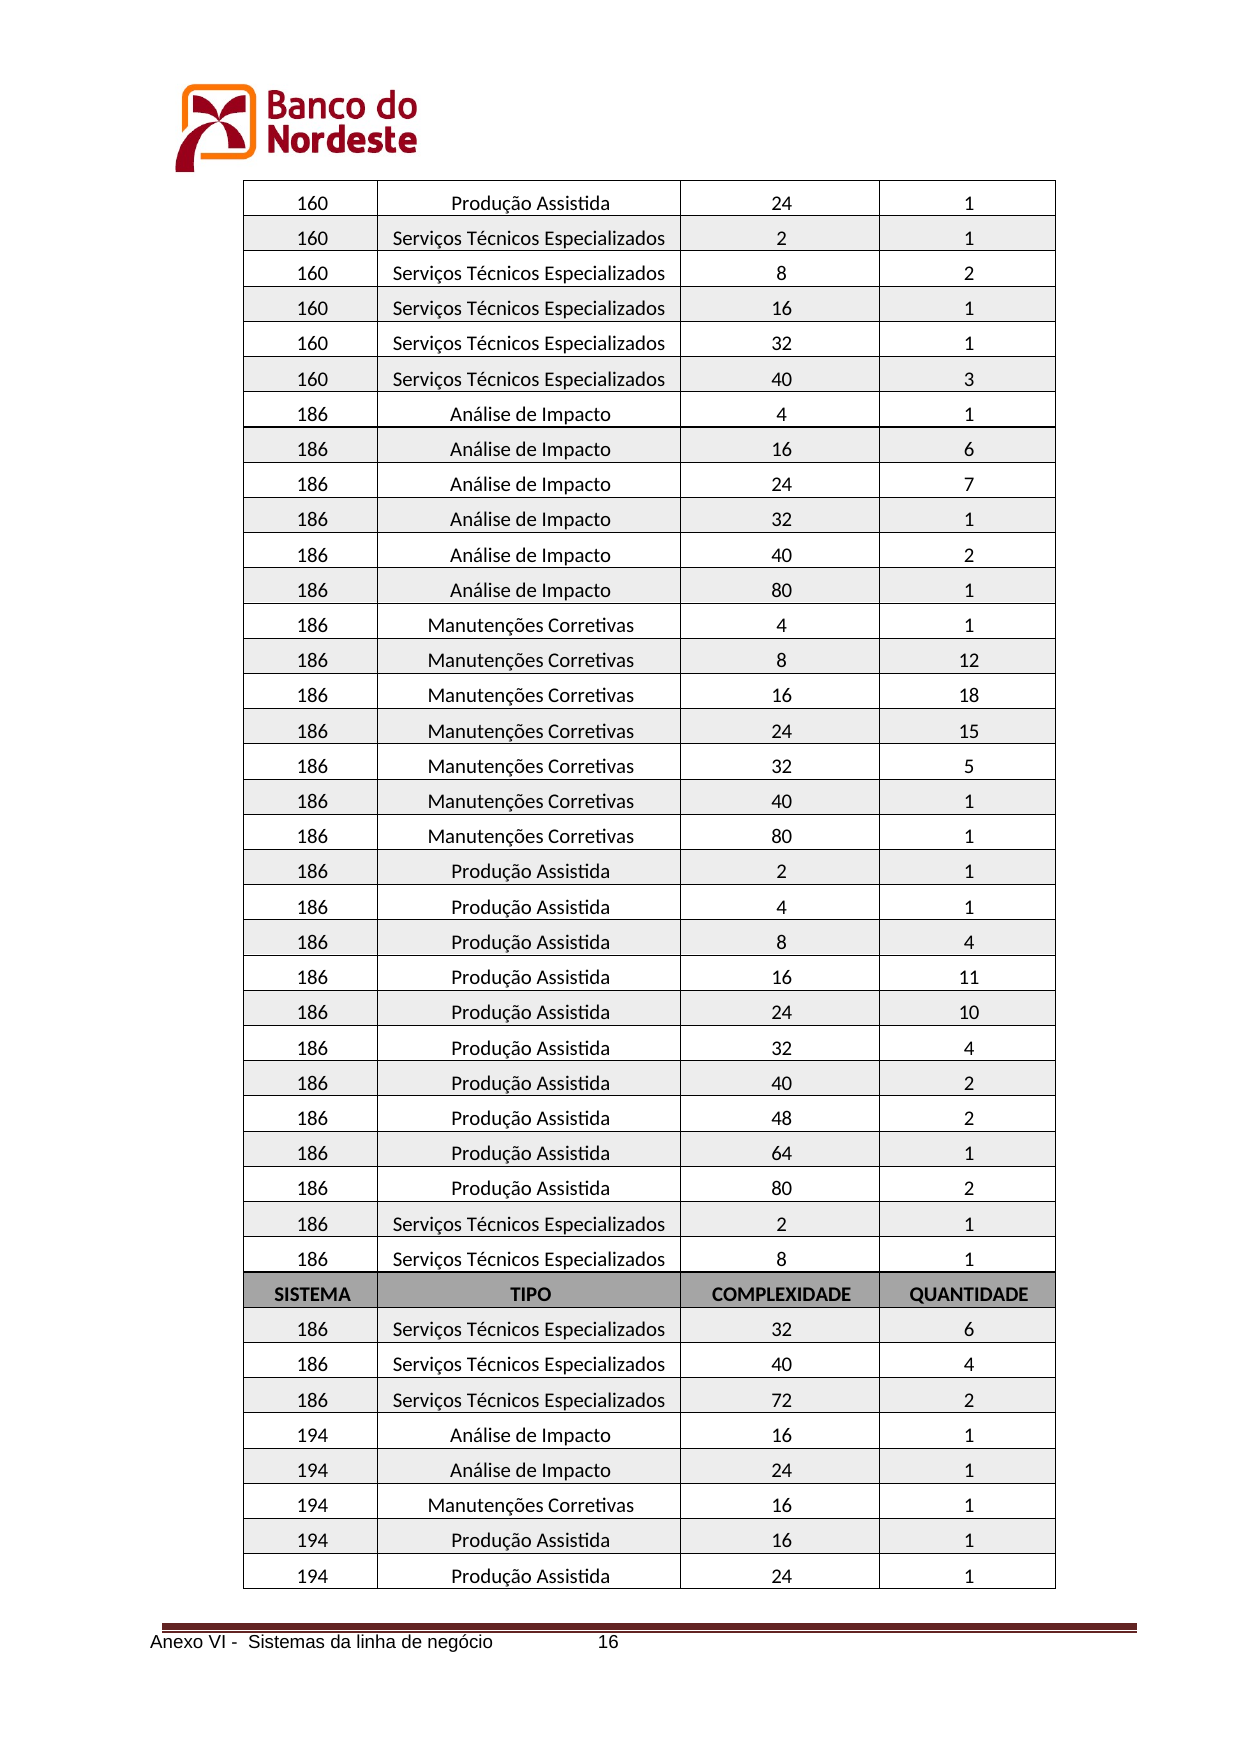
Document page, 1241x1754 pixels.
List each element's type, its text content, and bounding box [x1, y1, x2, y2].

table_cell Produção Assistida [378, 1519, 680, 1553]
table_cell 24 [681, 181, 879, 215]
table_cell Produção Assistida [378, 1096, 680, 1131]
table_cell Análise de Impacto [378, 428, 680, 462]
picture [165, 73, 424, 180]
table_cell 2 [880, 1061, 1055, 1095]
table_cell Serviços Técnicos Especializados [378, 1237, 680, 1271]
table_cell 8 [681, 920, 879, 954]
table_cell 80 [681, 568, 879, 602]
table_cell 32 [681, 322, 879, 356]
table_cell 4 [681, 885, 879, 919]
table_cell 1 [880, 181, 1055, 215]
table_cell 186 [244, 463, 377, 497]
table_cell 5 [880, 744, 1055, 778]
table_cell Análise de Impacto [378, 568, 680, 602]
table_cell 4 [681, 604, 879, 638]
table_cell 2 [880, 1167, 1055, 1201]
table_cell QUANTIDADE [880, 1273, 1055, 1307]
table_cell 1 [880, 1554, 1055, 1588]
table_cell 64 [681, 1132, 879, 1166]
table_cell 6 [880, 1308, 1055, 1342]
table_cell 194 [244, 1554, 377, 1588]
table_cell 186 [244, 498, 377, 532]
table_cell Manutenções Corretivas [378, 639, 680, 673]
table_cell SISTEMA [244, 1273, 377, 1307]
table_cell 4 [681, 392, 879, 426]
table_cell 186 [244, 1308, 377, 1342]
table_cell 2 [880, 1096, 1055, 1131]
table_cell 4 [880, 920, 1055, 954]
table_cell Produção Assistida [378, 956, 680, 990]
table_cell Serviços Técnicos Especializados [378, 322, 680, 356]
table_cell Manutenções Corretivas [378, 780, 680, 814]
table_cell 160 [244, 322, 377, 356]
table_cell 160 [244, 216, 377, 250]
table_cell 12 [880, 639, 1055, 673]
table_cell 4 [880, 1343, 1055, 1377]
table_cell 186 [244, 1343, 377, 1377]
table_cell 6 [880, 428, 1055, 462]
table_cell 186 [244, 1378, 377, 1412]
table_cell 32 [681, 1026, 879, 1060]
table_cell 7 [880, 463, 1055, 497]
table_cell 186 [244, 780, 377, 814]
table_cell 1 [880, 1519, 1055, 1553]
table_cell 10 [880, 991, 1055, 1025]
table_cell Manutenções Corretivas [378, 604, 680, 638]
table_cell 1 [880, 1132, 1055, 1166]
table_cell 1 [880, 1202, 1055, 1236]
table_cell 1 [880, 498, 1055, 532]
table_cell Manutenções Corretivas [378, 709, 680, 743]
table_cell 186 [244, 604, 377, 638]
table_cell 18 [880, 674, 1055, 708]
table_cell 160 [244, 251, 377, 286]
table_cell 2 [681, 216, 879, 250]
table_cell 186 [244, 568, 377, 602]
table_cell 40 [681, 1343, 879, 1377]
table_cell 186 [244, 1202, 377, 1236]
table_cell Serviços Técnicos Especializados [378, 1308, 680, 1342]
table_cell Serviços Técnicos Especializados [378, 287, 680, 321]
table_cell 186 [244, 674, 377, 708]
table_cell 16 [681, 1484, 879, 1518]
table_cell 16 [681, 287, 879, 321]
table_cell 80 [681, 1167, 879, 1201]
table_cell Produção Assistida [378, 920, 680, 954]
table_cell 1 [880, 850, 1055, 884]
table_cell 8 [681, 1237, 879, 1271]
table_cell 32 [681, 1308, 879, 1342]
table_cell 2 [681, 1202, 879, 1236]
table_cell 1 [880, 287, 1055, 321]
table_cell Análise de Impacto [378, 533, 680, 567]
table_cell Produção Assistida [378, 1554, 680, 1588]
table_cell Manutenções Corretivas [378, 1484, 680, 1518]
table_cell 160 [244, 287, 377, 321]
table_cell 186 [244, 956, 377, 990]
table_cell Produção Assistida [378, 1132, 680, 1166]
table_cell 16 [681, 1519, 879, 1553]
table_cell Serviços Técnicos Especializados [378, 1343, 680, 1377]
table_cell 160 [244, 357, 377, 391]
table_cell 11 [880, 956, 1055, 990]
table_cell 186 [244, 533, 377, 567]
table_cell 194 [244, 1413, 377, 1447]
table_cell 40 [681, 533, 879, 567]
table_cell 16 [681, 1413, 879, 1447]
table_cell 40 [681, 780, 879, 814]
table_cell 4 [880, 1026, 1055, 1060]
table_cell 1 [880, 216, 1055, 250]
table_cell 24 [681, 463, 879, 497]
table_cell 186 [244, 1167, 377, 1201]
table_cell 1 [880, 568, 1055, 602]
table_cell 2 [880, 1378, 1055, 1412]
table_cell Análise de Impacto [378, 392, 680, 426]
table_cell 2 [880, 251, 1055, 286]
table_cell 2 [681, 850, 879, 884]
table_cell 1 [880, 392, 1055, 426]
table_cell 24 [681, 991, 879, 1025]
table_cell 40 [681, 1061, 879, 1095]
table_cell Manutenções Corretivas [378, 744, 680, 778]
table_cell 32 [681, 744, 879, 778]
table_cell Serviços Técnicos Especializados [378, 1202, 680, 1236]
table_cell 1 [880, 815, 1055, 849]
table_cell Serviços Técnicos Especializados [378, 1378, 680, 1412]
table_cell 24 [681, 709, 879, 743]
table_cell 186 [244, 709, 377, 743]
table_cell 1 [880, 1449, 1055, 1483]
table_cell 32 [681, 498, 879, 532]
table_cell 24 [681, 1449, 879, 1483]
table_cell Análise de Impacto [378, 1449, 680, 1483]
table_cell 1 [880, 322, 1055, 356]
table_cell 1 [880, 780, 1055, 814]
table_cell Produção Assistida [378, 1167, 680, 1201]
table_cell Análise de Impacto [378, 1413, 680, 1447]
table_cell 16 [681, 956, 879, 990]
table_cell COMPLEXIDADE [681, 1273, 879, 1307]
table_cell 186 [244, 639, 377, 673]
table_cell Manutenções Corretivas [378, 815, 680, 849]
table_cell 8 [681, 251, 879, 286]
table_cell 186 [244, 991, 377, 1025]
table_cell 194 [244, 1519, 377, 1553]
table_cell 15 [880, 709, 1055, 743]
table_cell 160 [244, 181, 377, 215]
table_cell 1 [880, 1484, 1055, 1518]
table_cell Produção Assistida [378, 1026, 680, 1060]
table_cell 16 [681, 428, 879, 462]
table_cell 186 [244, 815, 377, 849]
table_cell 2 [880, 533, 1055, 567]
table_cell TIPO [378, 1273, 680, 1307]
table_cell Produção Assistida [378, 885, 680, 919]
table_cell Manutenções Corretivas [378, 674, 680, 708]
table_cell 186 [244, 428, 377, 462]
table_cell Análise de Impacto [378, 463, 680, 497]
table_cell Produção Assistida [378, 181, 680, 215]
table_cell Serviços Técnicos Especializados [378, 357, 680, 391]
table_cell Produção Assistida [378, 1061, 680, 1095]
table_cell 186 [244, 744, 377, 778]
table_cell 186 [244, 920, 377, 954]
table_cell 1 [880, 1413, 1055, 1447]
table_cell 3 [880, 357, 1055, 391]
table_cell 186 [244, 850, 377, 884]
table_cell 186 [244, 392, 377, 426]
table_cell 8 [681, 639, 879, 673]
table_cell Produção Assistida [378, 991, 680, 1025]
table_cell 1 [880, 604, 1055, 638]
table_cell 72 [681, 1378, 879, 1412]
table_cell 186 [244, 1096, 377, 1131]
table_cell 80 [681, 815, 879, 849]
table_cell 16 [681, 674, 879, 708]
table_cell Serviços Técnicos Especializados [378, 251, 680, 286]
table_cell 186 [244, 1061, 377, 1095]
table_cell 186 [244, 1237, 377, 1271]
table_cell 186 [244, 1132, 377, 1166]
table_cell 194 [244, 1449, 377, 1483]
table_cell 186 [244, 1026, 377, 1060]
table_cell 48 [681, 1096, 879, 1131]
table_cell 1 [880, 1237, 1055, 1271]
table_cell Análise de Impacto [378, 498, 680, 532]
table_cell Produção Assistida [378, 850, 680, 884]
table_cell 24 [681, 1554, 879, 1588]
table_cell 194 [244, 1484, 377, 1518]
table_cell 1 [880, 885, 1055, 919]
table_cell 186 [244, 885, 377, 919]
table_cell 40 [681, 357, 879, 391]
table_cell Serviços Técnicos Especializados [378, 216, 680, 250]
